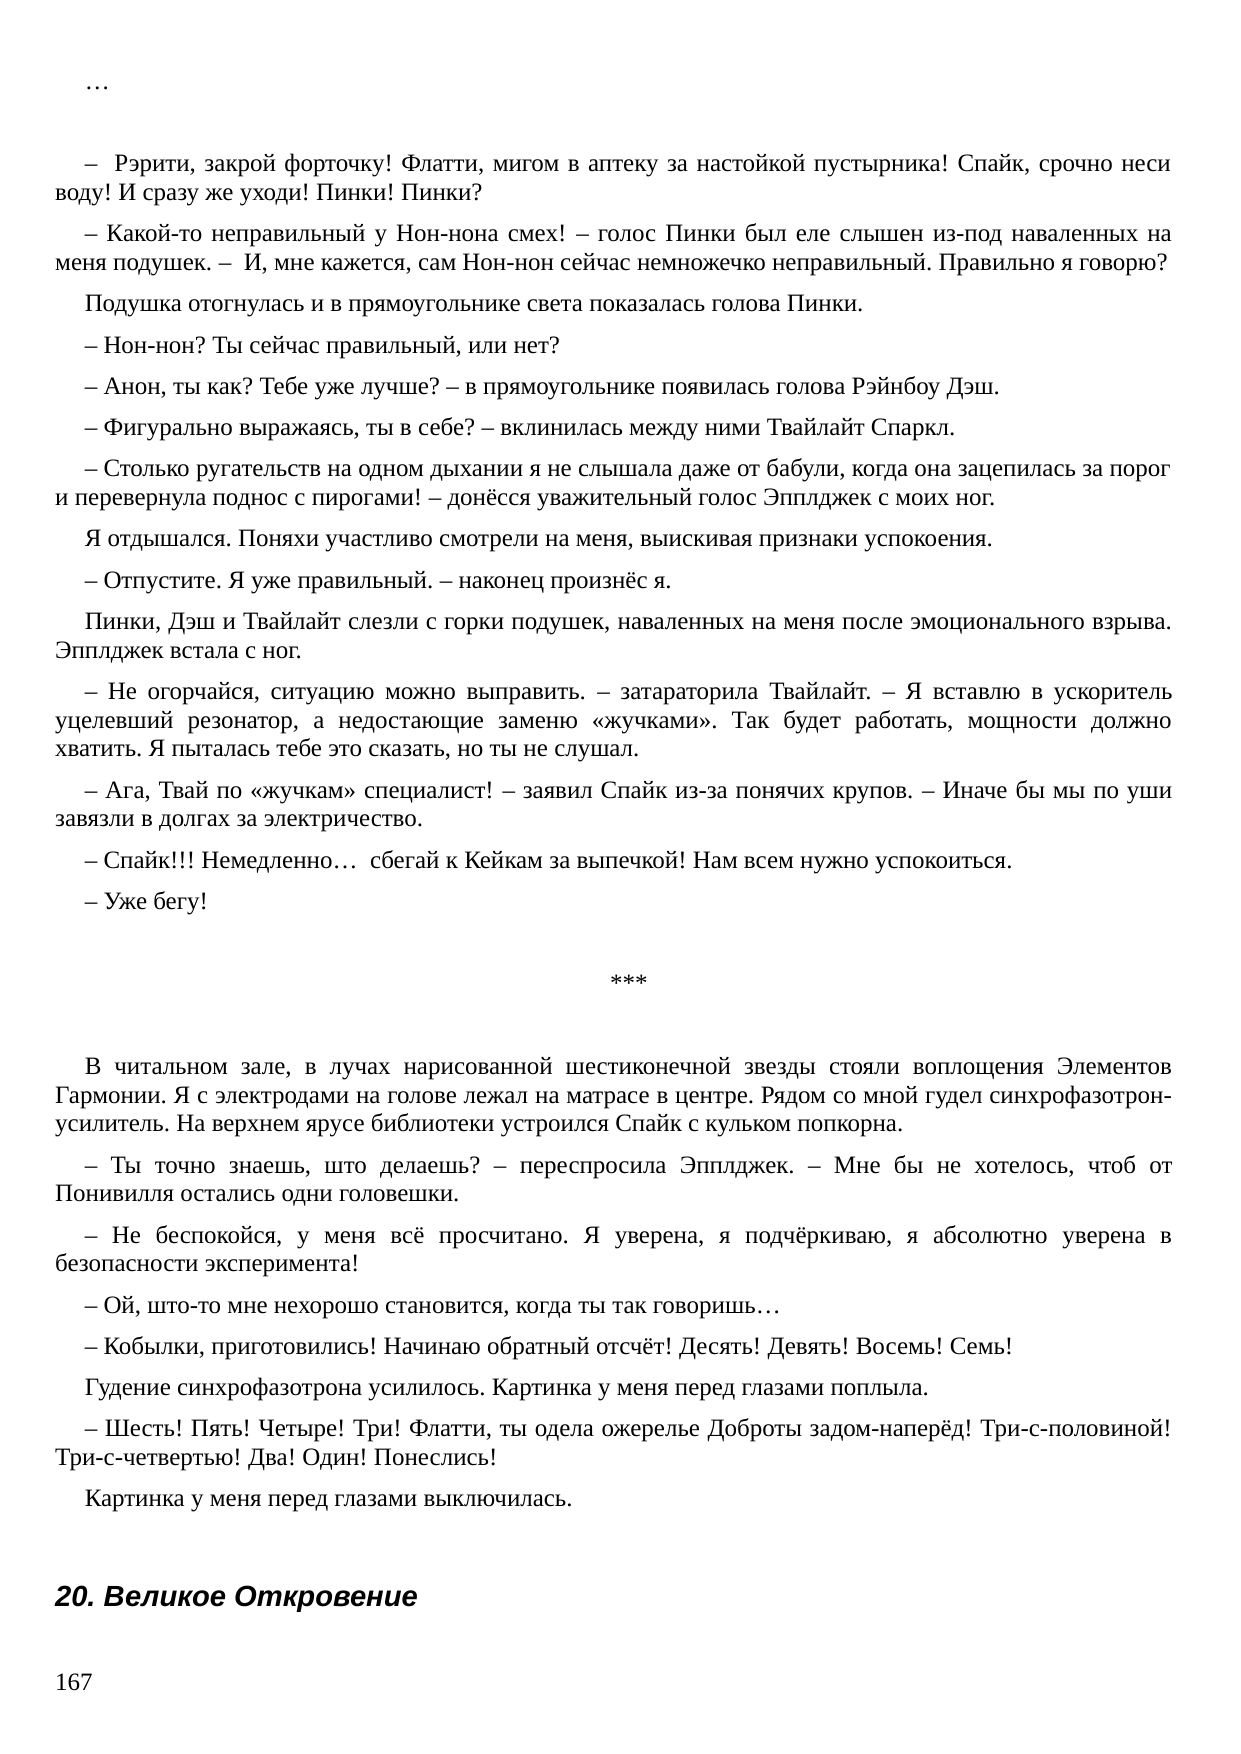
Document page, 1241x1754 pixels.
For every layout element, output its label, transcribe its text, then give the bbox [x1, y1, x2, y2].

text В читальном зале, в лучах нарисованной шестиконечной звезды стояли воплощения Элементов Гармонии. Я с электродами на голове лежал на матрасе в центре. Рядом со мной гудел синхрофазотрон-усилитель. На верхнем ярусе библиотеки устроился Спайк с кульком попкорна. [55, 1051, 1173, 1137]
text – Ага, Твай по «жучкам» специалист! – заявил Спайк из-за понячих крупов. – Иначе бы мы по уши завязли в долгах за электричество. [55, 775, 1173, 832]
text – Спайк!!! Немедленно… сбегай к Кейкам за выпечкой! Нам всем нужно успокоиться. [55, 845, 1173, 873]
text Пинки, Дэш и Твайлайт слезли с горки подушек, наваленных на меня после эмоционального взрыва. Эпплджек встала с ног. [55, 606, 1173, 663]
text Картинка у меня перед глазами выключилась. [55, 1483, 1173, 1512]
text – Ты точно знаешь, што делаешь? – переспросила Эпплджек. – Мне бы не хотелось, чтоб от Понивилля остались одни головешки. [55, 1150, 1173, 1207]
text – Ой, што-то мне нехорошо становится, когда ты так говоришь… [55, 1290, 1173, 1318]
text – Уже бегу! [55, 886, 1173, 915]
text – Анон, ты как? Тебе уже лучше? – в прямоугольнике появилась голова Рэйнбоу Дэш. [55, 371, 1173, 400]
subtitle 20. Великое Откровение [55, 1578, 1173, 1612]
text *** [55, 968, 1173, 997]
text Гудение синхрофазотрона усилилось. Картинка у меня перед глазами поплыла. [55, 1372, 1173, 1401]
text – Столько ругательств на одном дыхании я не слышала даже от бабули, когда она зацепилась за порог и перевернула поднос с пирогами! – донёсся уважительный голос Эпплджек с моих ног. [55, 453, 1173, 511]
text – Кобылки, приготовились! Начинаю обратный отсчёт! Десять! Девять! Восемь! Семь! [55, 1331, 1173, 1360]
text – Какой-то неправильный у Нон-нона смех! – голос Пинки был еле слышен из-под наваленных на меня подушек. – И, мне кажется, сам Нон-нон сейчас немножечко неправильный. Правильно я говорю? [55, 218, 1173, 276]
text Я отдышался. Поняхи участливо смотрели на меня, выискивая признаки успокоения. [55, 523, 1173, 552]
text … [55, 66, 1173, 95]
text – Рэрити, закрой форточку! Флатти, мигом в аптеку за настойкой пустырника! Спайк, срочно неси воду! И сразу же уходи! Пинки! Пинки? [55, 148, 1173, 206]
text – Фигурально выражаясь, ты в себе? – вклинилась между ними Твайлайт Спаркл. [55, 412, 1173, 441]
text Подушка отогнулась и в прямоугольнике света показалась голова Пинки. [55, 288, 1173, 317]
text – Не огорчайся, ситуацию можно выправить. – затараторила Твайлайт. – Я вставлю в ускоритель уцелевший резонатор, а недостающие заменю «жучками». Так будет работать, мощности должно хватить. Я пыталась тебе это сказать, но ты не слушал. [55, 676, 1173, 762]
text – Не беспокойся, у меня всё просчитано. Я уверена, я подчёркиваю, я абсолютно уверена в безопасности эксперимента! [55, 1220, 1173, 1277]
text – Отпустите. Я уже правильный. – наконец произнёс я. [55, 565, 1173, 593]
text – Шесть! Пять! Четыре! Три! Флатти, ты одела ожерелье Доброты задом-наперёд! Три-с-половиной! Три-с-четвертью! Два! Один! Понеслись! [55, 1413, 1173, 1471]
text – Нон-нон? Ты сейчас правильный, или нет? [55, 330, 1173, 358]
